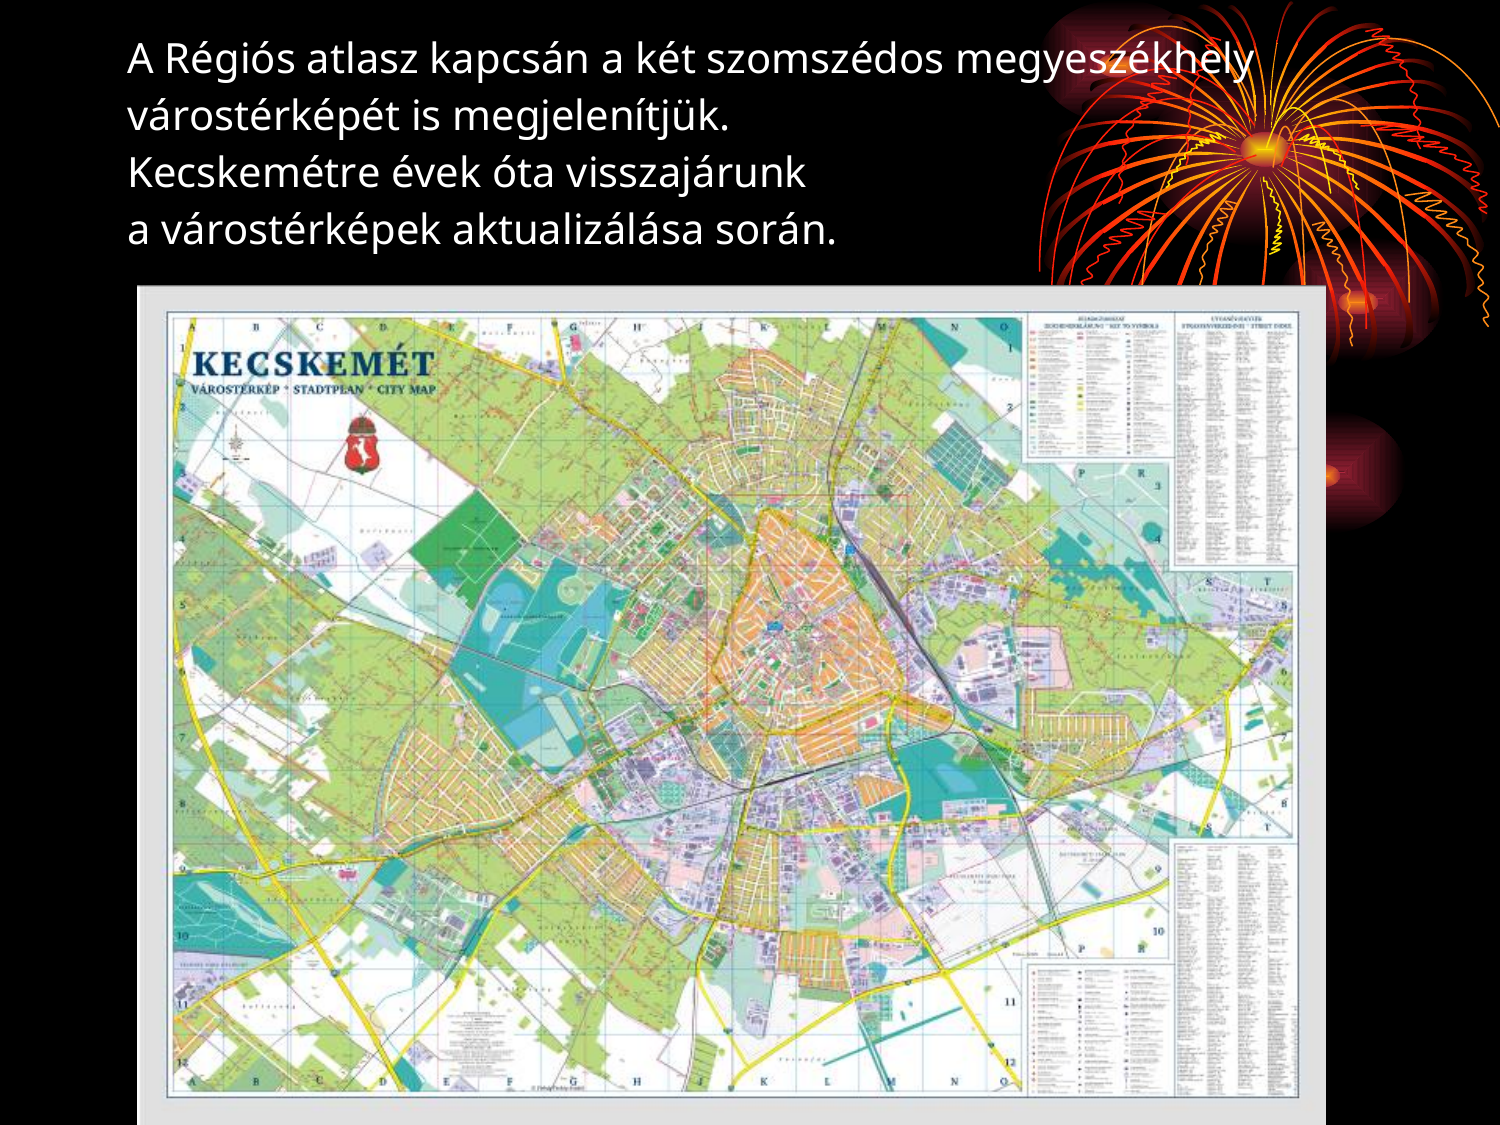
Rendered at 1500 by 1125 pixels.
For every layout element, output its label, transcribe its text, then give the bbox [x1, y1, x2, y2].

title A Régiós atlasz kapcsán a két szomszédos megyeszékhely várostérképét is megjelenítjük. Kecskemétre évek óta visszajárunk a várostérképek aktualizálása során. [112, 16, 1388, 269]
picture [137, 285, 1326, 1125]
